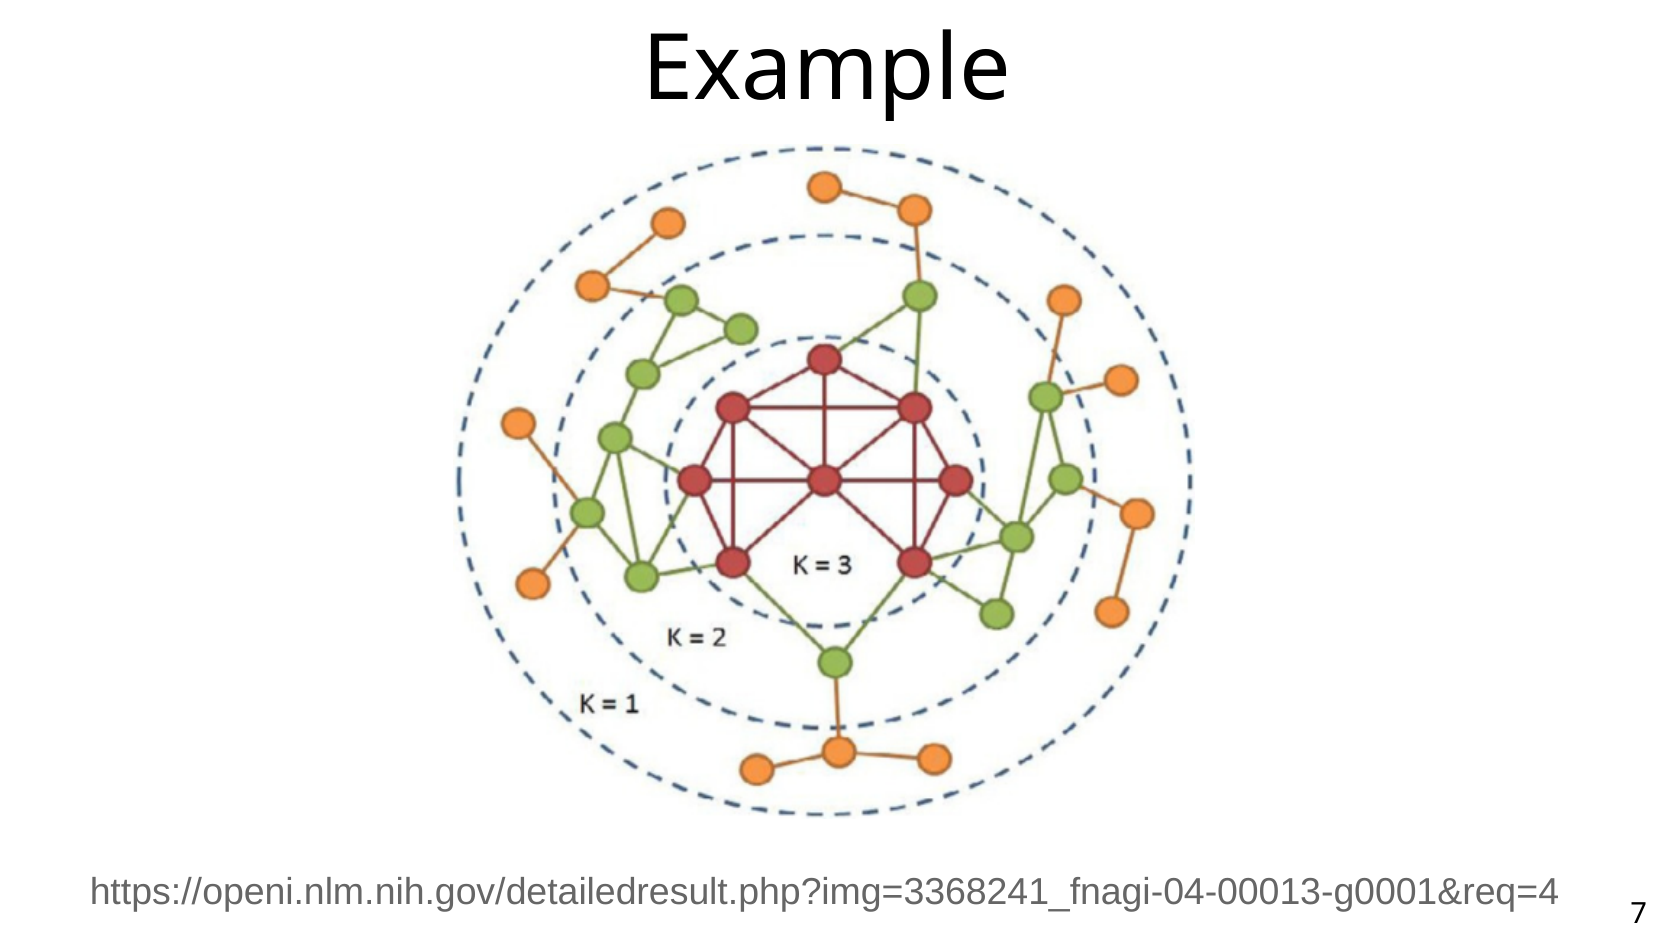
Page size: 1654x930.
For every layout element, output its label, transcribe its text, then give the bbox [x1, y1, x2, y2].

text_box https://openi.nlm.nih.gov/detailedresult.php?img=3368241_fnagi-04-00013-g0001&req=4 [75, 862, 1575, 920]
picture [453, 144, 1195, 819]
title Example [82, 8, 1571, 120]
